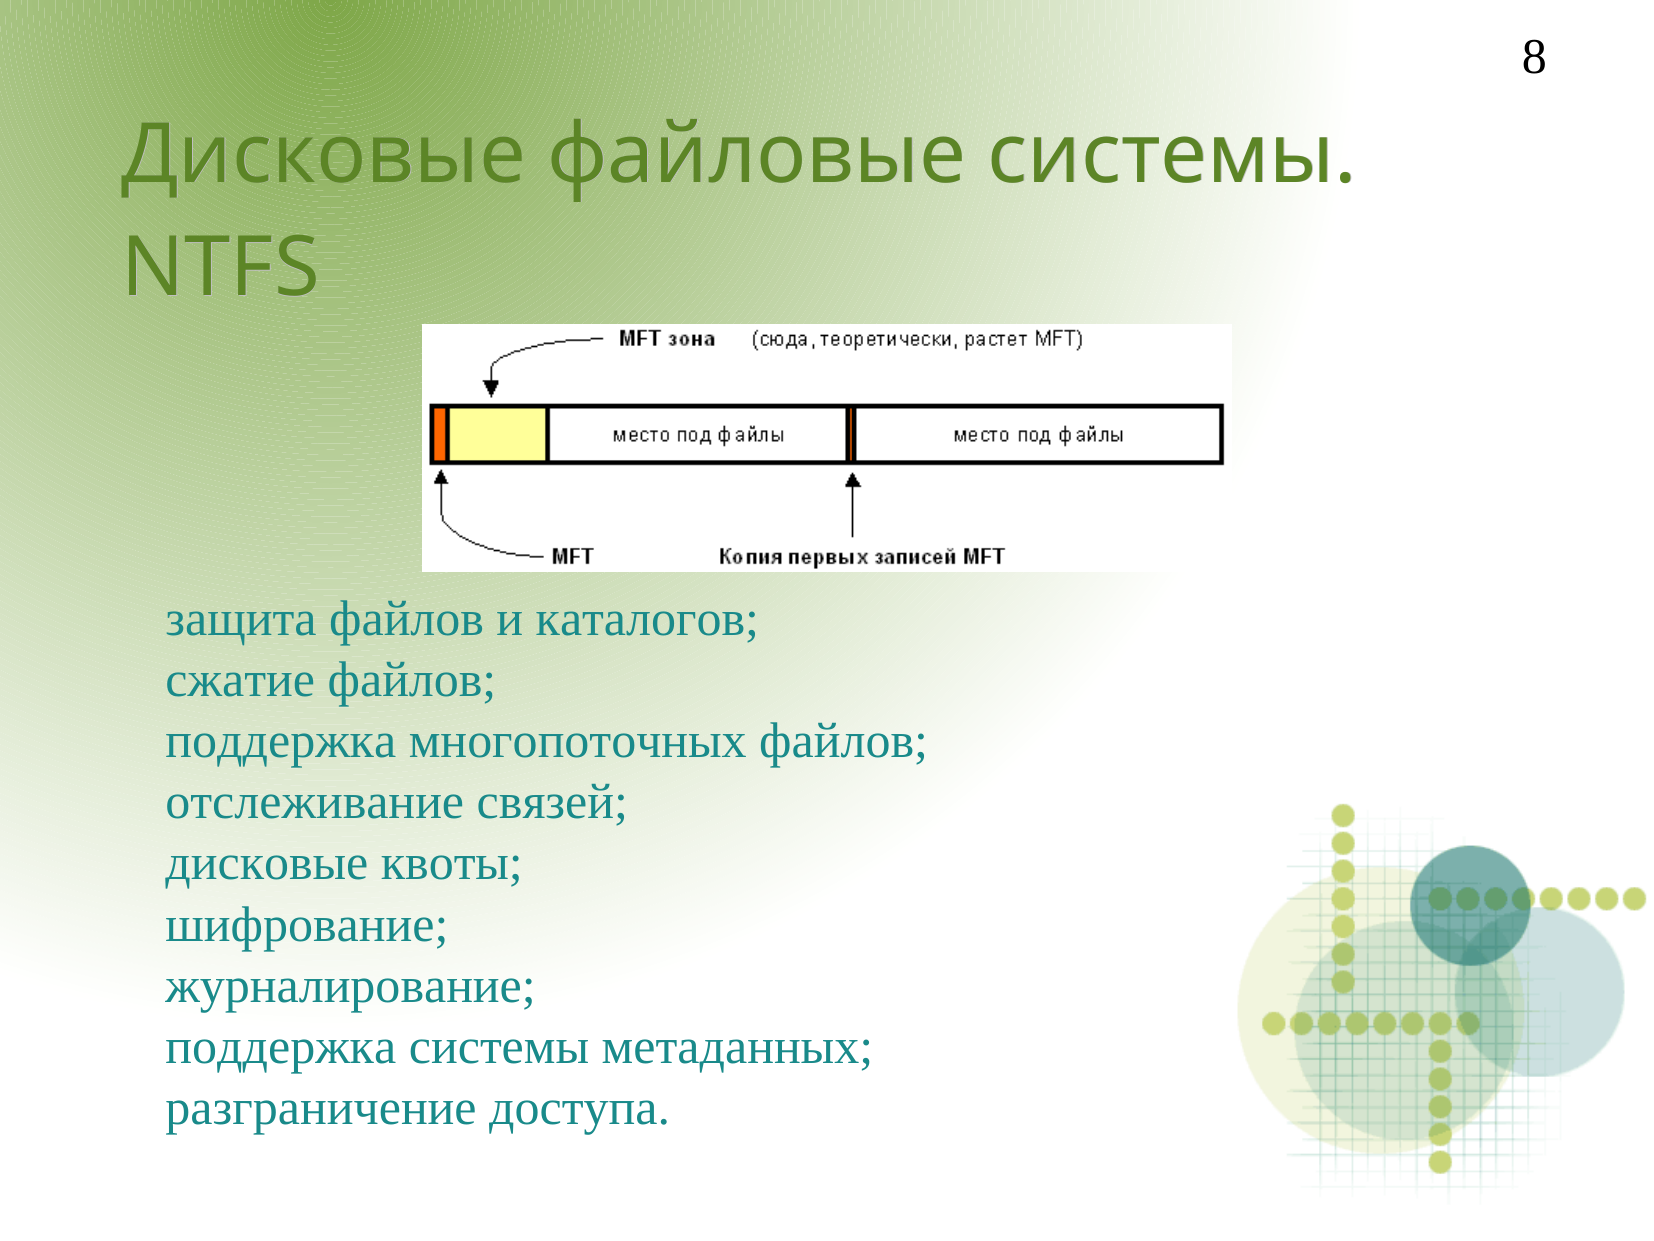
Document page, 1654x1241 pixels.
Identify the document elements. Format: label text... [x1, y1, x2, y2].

title Дисковые файловые системы. NTFS [121, 102, 1534, 311]
text_box [1532, 29, 1654, 89]
picture [1224, 792, 1654, 1211]
list защита файлов и каталогов; сжатие файлов; поддержка многопоточных файлов; отслеживание связей; дисковые квоты; шифрование; журналирование; поддержка системы метаданных; разграничение доступа. [147, 590, 1535, 1145]
picture [422, 324, 1232, 572]
